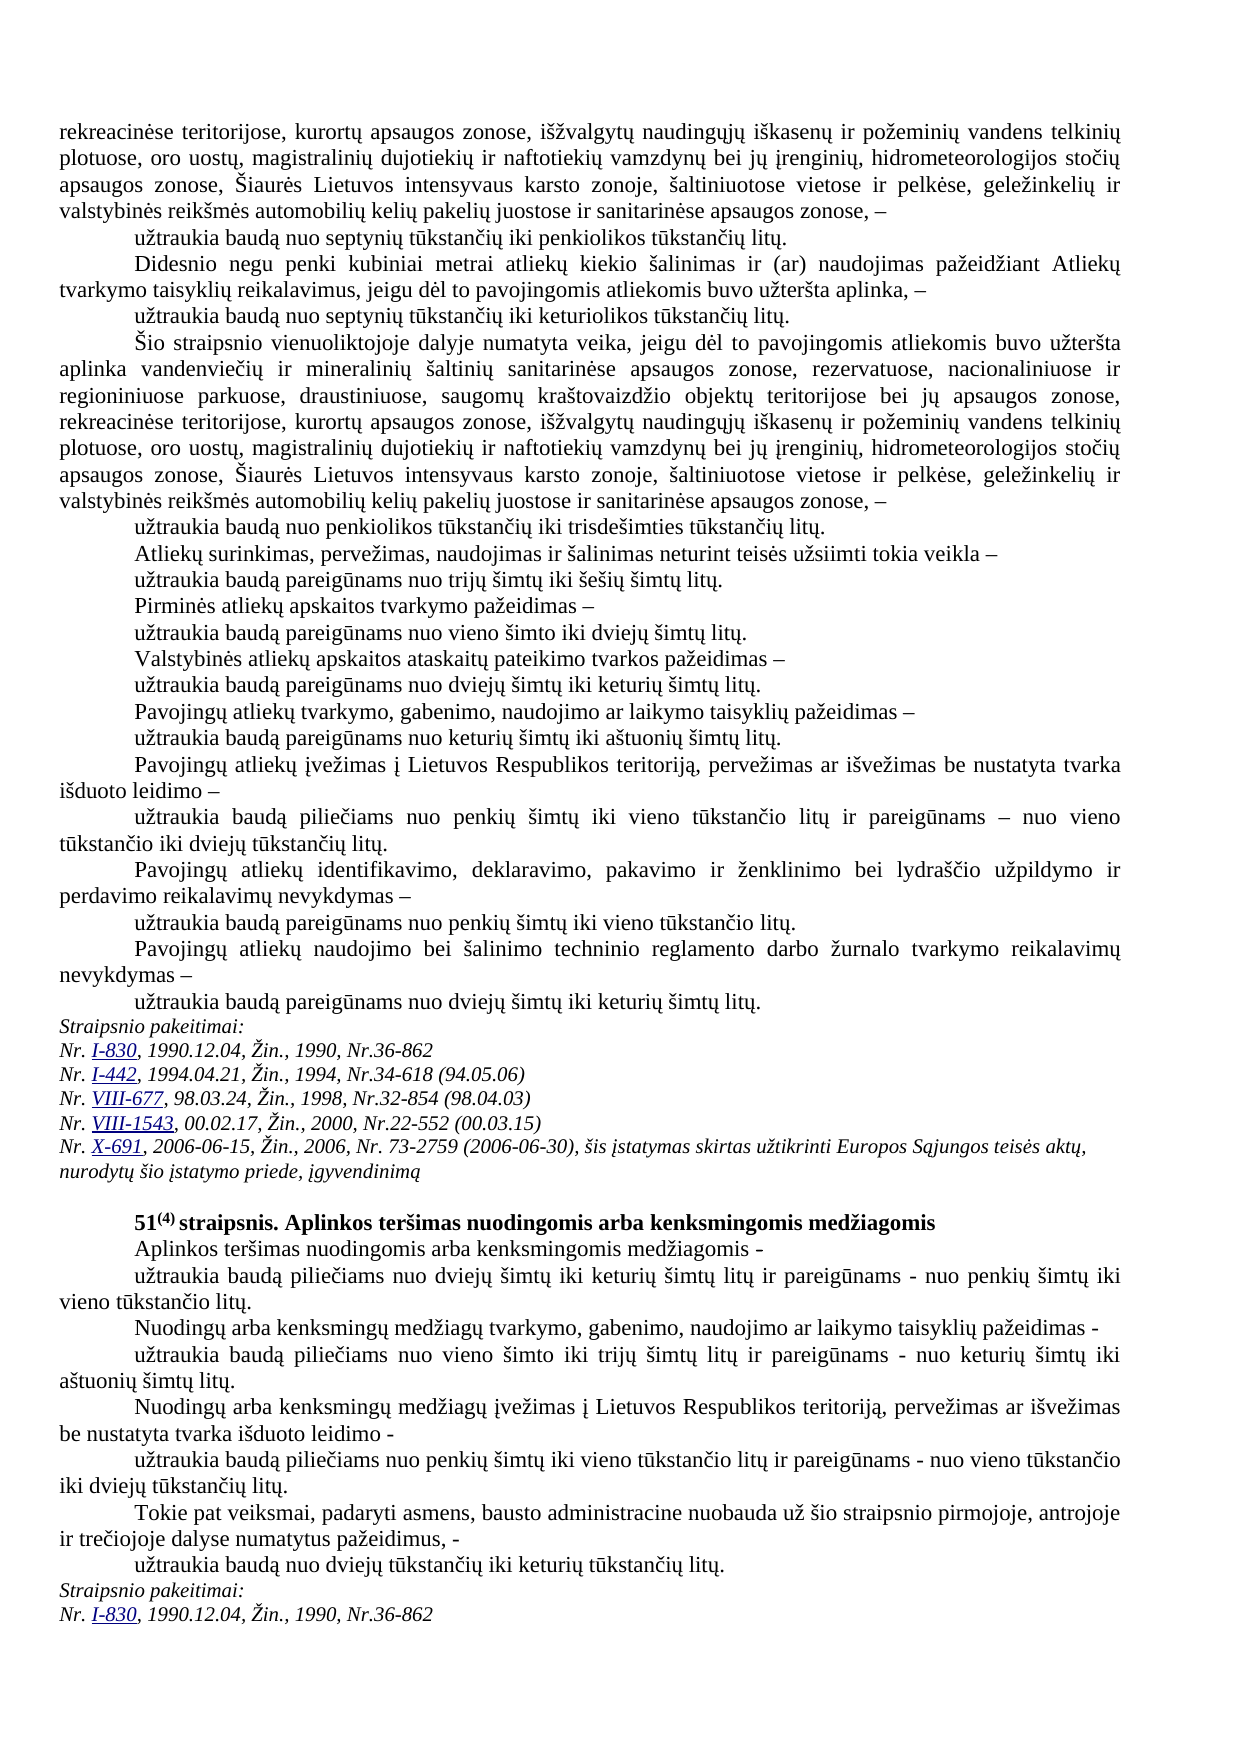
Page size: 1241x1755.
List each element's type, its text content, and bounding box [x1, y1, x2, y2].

text užtraukia baudą piliečiams nuo penkių šimtų iki vieno tūkstančio litų ir pareigūnams - nuo vieno tūkstančio iki dviejų tūkstančių litų. [59, 1446, 1122, 1499]
text Didesnio negu penki kubiniai metrai atliekų kiekio šalinimas ir (ar) naudojimas pažeidžiant Atliekų tvarkymo taisyklių reikalavimus, jeigu dėl to pavojingomis atliekomis buvo užteršta aplinka, – [59, 250, 1122, 303]
text užtraukia baudą nuo septynių tūkstančių iki keturiolikos tūkstančių litų. [59, 303, 1122, 329]
text Pavojingų atliekų identifikavimo, deklaravimo, pakavimo ir ženklinimo bei lydraščio užpildymo ir perdavimo reikalavimų nevykdymas – [59, 856, 1122, 909]
text Nr. VIII-677, 98.03.24, Žin., 1998, Nr.32-854 (98.04.03) [59, 1086, 1122, 1110]
text Nr. I-830, 1990.12.04, Žin., 1990, Nr.36-862 [59, 1602, 1122, 1626]
text Pirminės atliekų apskaitos tvarkymo pažeidimas – [59, 592, 1122, 619]
text užtraukia baudą nuo penkiolikos tūkstančių iki trisdešimties tūkstančių litų. [59, 513, 1122, 540]
text Pavojingų atliekų tvarkymo, gabenimo, naudojimo ar laikymo taisyklių pažeidimas – [59, 698, 1122, 724]
text užtraukia baudą nuo septynių tūkstančių iki penkiolikos tūkstančių litų. [59, 223, 1122, 250]
text užtraukia baudą pareigūnams nuo vieno šimto iki dviejų šimtų litų. [59, 619, 1122, 645]
text Nr. I-442, 1994.04.21, Žin., 1994, Nr.34-618 (94.05.06) [59, 1062, 1122, 1086]
text užtraukia baudą pareigūnams nuo trijų šimtų iki šešių šimtų litų. [59, 566, 1122, 592]
text Nr. X-691, 2006-06-15, Žin., 2006, Nr. 73-2759 (2006-06-30), šis įstatymas skirtas užtikrinti Europos Sąjungos teisės aktų, nurodytų šio įstatymo priede, įgyvendinimą [59, 1134, 1122, 1183]
text Straipsnio pakeitimai: [59, 1014, 1122, 1038]
text Nuodingų arba kenksmingų medžiagų įvežimas į Lietuvos Respublikos teritoriją, pervežimas ar išvežimas be nustatyta tvarka išduoto leidimo - [59, 1393, 1122, 1446]
text Tokie pat veiksmai, padaryti asmens, bausto administracine nuobauda už šio straipsnio pirmojoje, antrojoje ir trečiojoje dalyse numatytus pažeidimus, - [59, 1499, 1122, 1552]
text Nr. I-830, 1990.12.04, Žin., 1990, Nr.36-862 [59, 1038, 1122, 1062]
text Valstybinės atliekų apskaitos ataskaitų pateikimo tvarkos pažeidimas – [59, 645, 1122, 672]
text užtraukia baudą nuo dviejų tūkstančių iki keturių tūkstančių litų. [59, 1552, 1122, 1578]
text Nr. VIII-1543, 00.02.17, Žin., 2000, Nr.22-552 (00.03.15) [59, 1110, 1122, 1134]
text užtraukia baudą pareigūnams nuo penkių šimtų iki vieno tūkstančio litų. [59, 909, 1122, 935]
text Straipsnio pakeitimai: [59, 1578, 1122, 1602]
text užtraukia baudą pareigūnams nuo dviejų šimtų iki keturių šimtų litų. [59, 988, 1122, 1014]
text užtraukia baudą piliečiams nuo vieno šimto iki trijų šimtų litų ir pareigūnams - nuo keturių šimtų iki aštuonių šimtų litų. [59, 1341, 1122, 1393]
text Pavojingų atliekų naudojimo bei šalinimo techninio reglamento darbo žurnalo tvarkymo reikalavimų nevykdymas – [59, 935, 1122, 988]
text Šio straipsnio vienuoliktojoje dalyje numatyta veika, jeigu dėl to pavojingomis atliekomis buvo užteršta aplinka vandenviečių ir mineralinių šaltinių sanitarinėse apsaugos zonose, rezervatuose, nacionaliniuose ir regioniniuose parkuose, draustiniuose, saugomų kraštovaizdžio objektų teritorijose bei jų apsaugos zonose, rekreacinėse teritorijose, kurortų apsaugos zonose, išžvalgytų naudingųjų iškasenų ir požeminių vandens telkinių plotuose, oro uostų, magistralinių dujotiekių ir naftotiekių vamzdynų bei jų įrenginių, hidrometeorologijos stočių apsaugos zonose, Šiaurės Lietuvos intensyvaus karsto zonoje, šaltiniuotose vietose ir pelkėse, geležinkelių ir valstybinės reikšmės automobilių kelių pakelių juostose ir sanitarinėse apsaugos zonose, – [59, 329, 1122, 513]
text 51(4) straipsnis. Aplinkos teršimas nuodingomis arba kenksmingomis medžiagomis [134, 1209, 1122, 1235]
text Atliekų surinkimas, pervežimas, naudojimas ir šalinimas neturint teisės užsiimti tokia veikla – [59, 540, 1122, 566]
text užtraukia baudą pareigūnams nuo dviejų šimtų iki keturių šimtų litų. [59, 672, 1122, 698]
text rekreacinėse teritorijose, kurortų apsaugos zonose, išžvalgytų naudingųjų iškasenų ir požeminių vandens telkinių plotuose, oro uostų, magistralinių dujotiekių ir naftotiekių vamzdynų bei jų įrenginių, hidrometeorologijos stočių apsaugos zonose, Šiaurės Lietuvos intensyvaus karsto zonoje, šaltiniuotose vietose ir pelkėse, geležinkelių ir valstybinės reikšmės automobilių kelių pakelių juostose ir sanitarinėse apsaugos zonose, – [59, 118, 1122, 223]
text užtraukia baudą piliečiams nuo penkių šimtų iki vieno tūkstančio litų ir pareigūnams – nuo vieno tūkstančio iki dviejų tūkstančių litų. [59, 803, 1122, 856]
text Nuodingų arba kenksmingų medžiagų tvarkymo, gabenimo, naudojimo ar laikymo taisyklių pažeidimas - [59, 1314, 1122, 1341]
text Pavojingų atliekų įvežimas į Lietuvos Respublikos teritoriją, pervežimas ar išvežimas be nustatyta tvarka išduoto leidimo – [59, 751, 1122, 803]
text užtraukia baudą pareigūnams nuo keturių šimtų iki aštuonių šimtų litų. [59, 724, 1122, 751]
text Aplinkos teršimas nuodingomis arba kenksmingomis medžiagomis - [59, 1235, 1122, 1262]
text užtraukia baudą piliečiams nuo dviejų šimtų iki keturių šimtų litų ir pareigūnams - nuo penkių šimtų iki vieno tūkstančio litų. [59, 1262, 1122, 1314]
